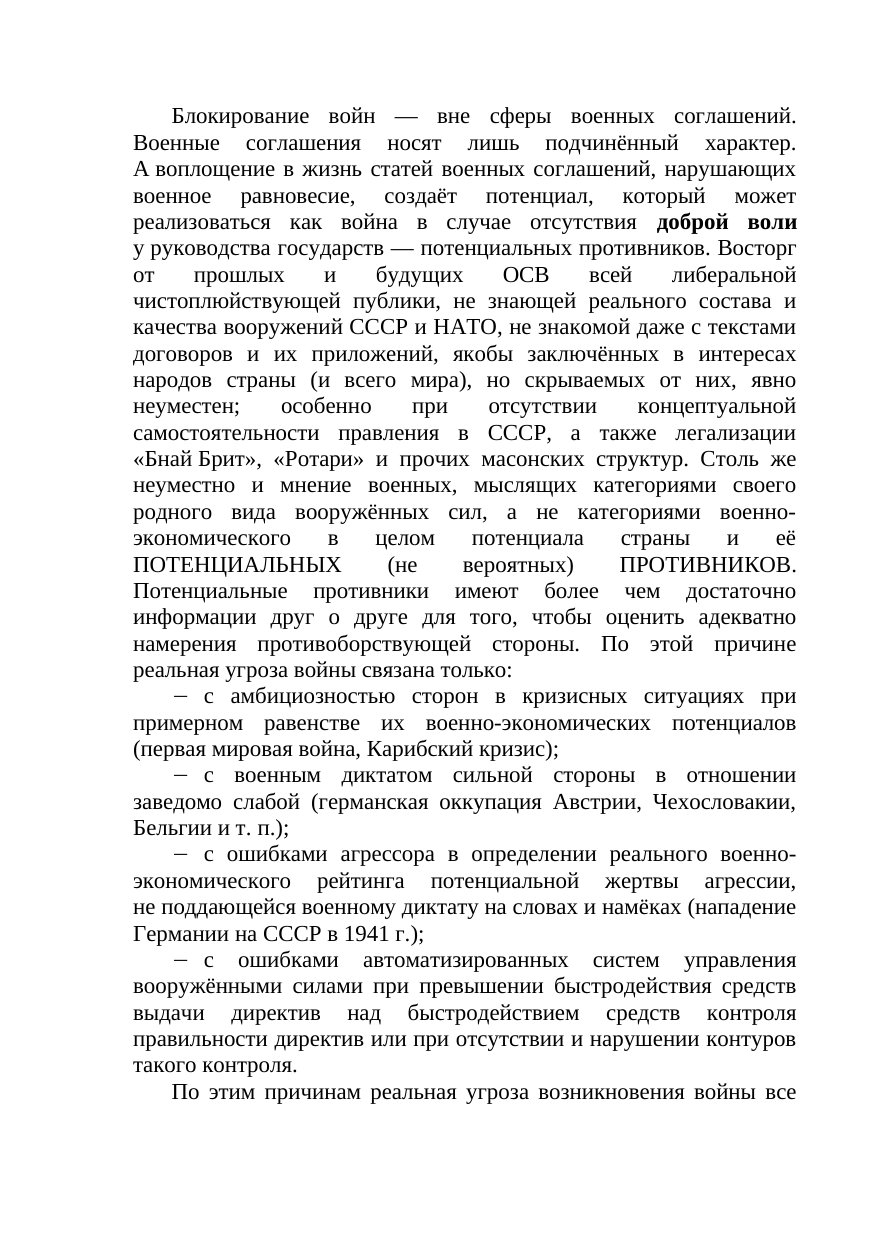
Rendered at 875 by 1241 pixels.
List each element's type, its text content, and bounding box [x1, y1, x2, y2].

text Блокирование войн — вне сферы военных соглашений. Военные соглашения носят лишь подчинённый характер. А воплощение в жизнь статей военных соглашений, нарушающих военное равновесие, создаёт потенциал, который может реализоваться как война в случае отсутствия доброй воли у руководства государств — потенциальных противников. Восторг от прошлых и будущих ОСВ всей либеральной чистоплюйствующей публики, не знающей реального состава и качества вооружений СССР и НАТО, не знакомой даже с текстами договоров и их приложений, якобы заключённых в интересах народов страны (и всего мира), но скрываемых от них, явно неуместен; особенно при отсутствии концептуальной самостоятельности правления в СССР, а также легализации «Бнай Брит», «Ротари» и прочих масонских структур. Столь же неуместно и мнение военных, мыслящих категориями своего родного вида вооружённых сил, а не категориями военно-экономического в целом потенциала страны и её ПОТЕНЦИАЛЬНЫХ (не вероятных) ПРОТИВНИКОВ. Потенциальные противники имеют более чем достаточно информации друг о друге для того, чтобы оценить адекватно намерения противоборствующей стороны. По этой причине реальная угроза войны связана только: [133, 103, 797, 682]
list с амбициозностью сторон в кризисных ситуациях при примерном равенстве их военно-экономических потенциалов (первая мировая война, Карибский кризис); [133, 682, 797, 761]
list с ошибками автоматизированных систем управления вооружёнными силами при превышении быстродействия средств выдачи директив над быстродействием средств контроля правильности директив или при отсутствии и нарушении контуров такого контроля. [133, 946, 797, 1078]
list с ошибками агрессора в определении реального военно-экономического рейтинга потенциальной жертвы агрессии, не поддающейся военному диктату на словах и намёках (нападение Германии на СССР в 1941 г.); [133, 841, 797, 946]
text По этим причинам реальная угроза возникновения войны все [133, 1078, 797, 1104]
list с военным диктатом сильной стороны в отношении заведомо слабой (германская оккупация Австрии, Чехословакии, Бельгии и т. п.); [133, 761, 797, 841]
